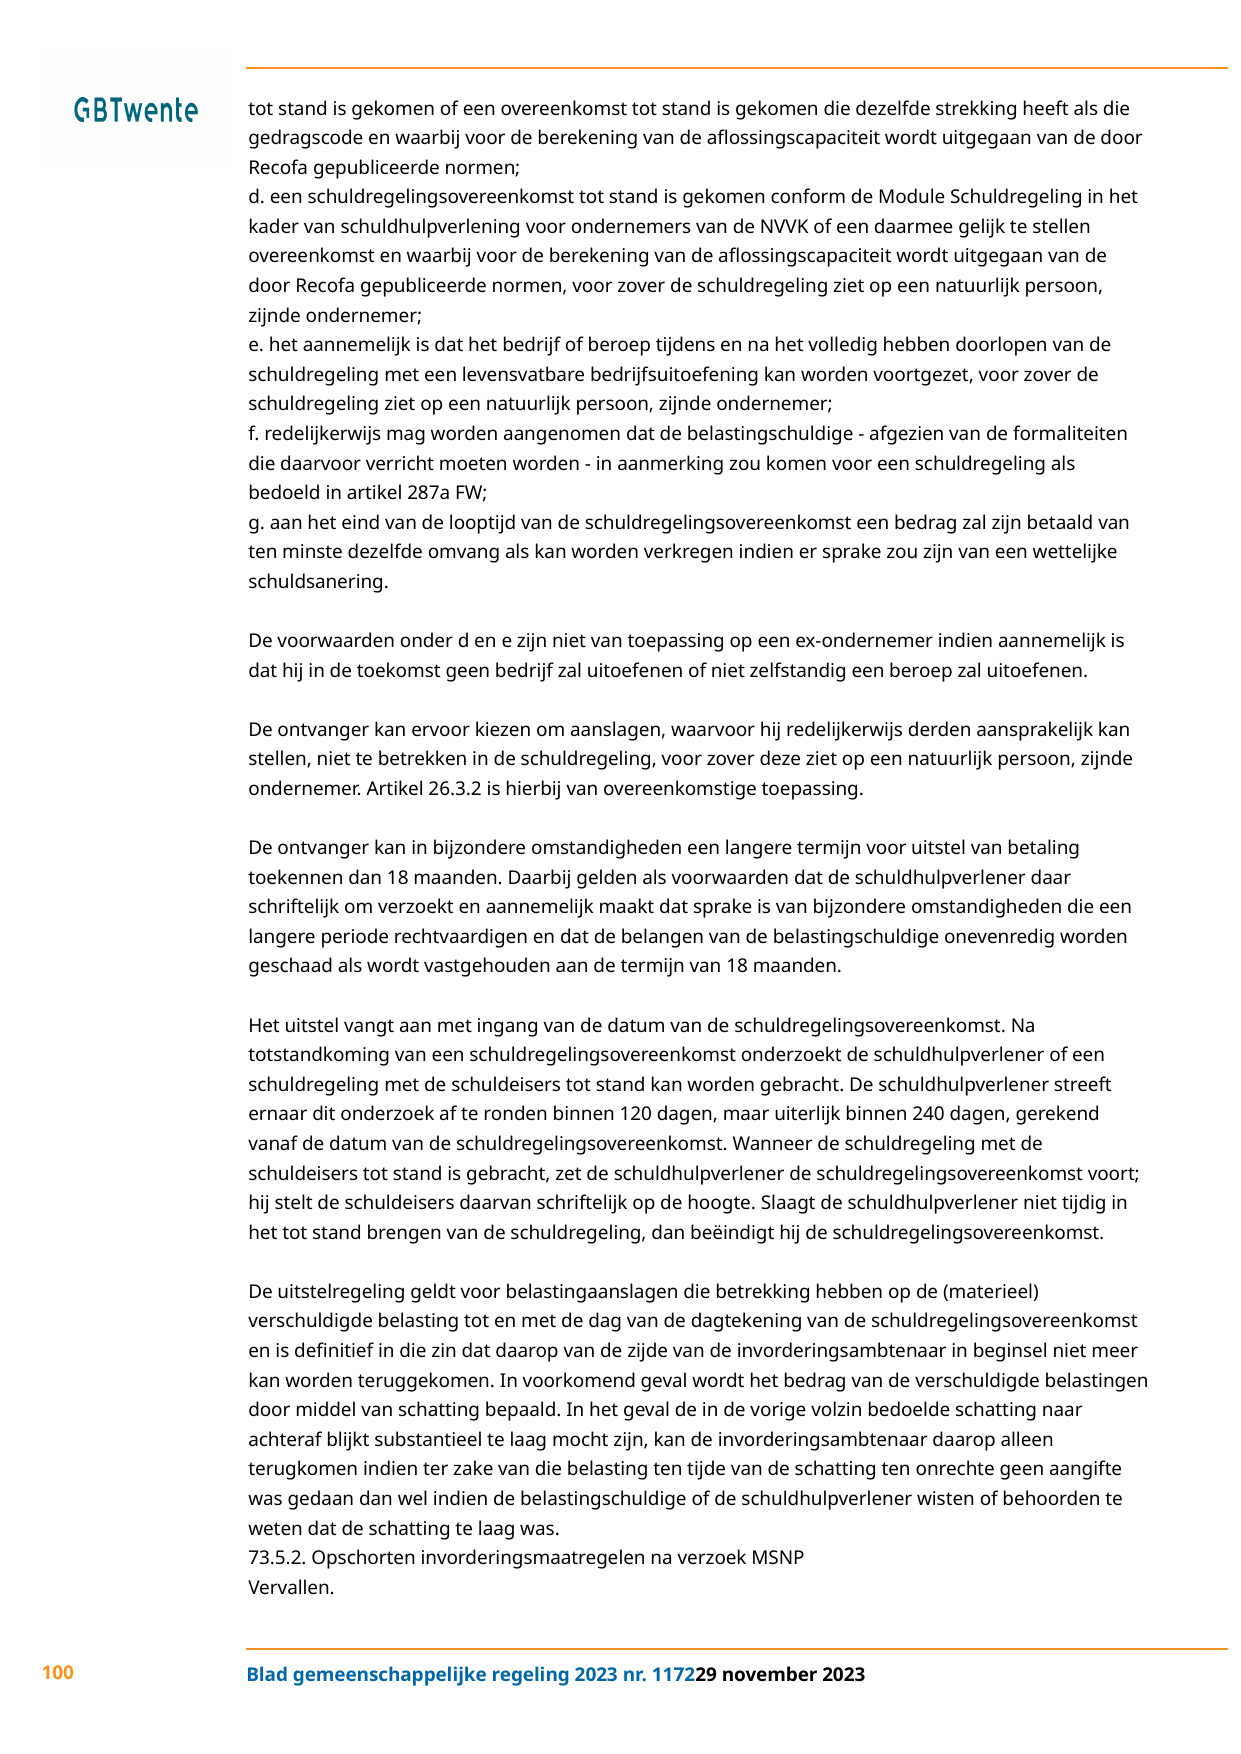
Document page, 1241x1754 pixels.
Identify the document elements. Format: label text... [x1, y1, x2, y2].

text 73.5.2. Opschorten invorderingsmaatregelen na verzoek MSNP [248, 1544, 1152, 1570]
text Vervallen. [248, 1574, 1152, 1600]
text f. redelijkerwijs mag worden aangenomen dat de belastingschuldige - afgezien van de formaliteiten die daarvoor verricht moeten worden - in aanmerking zou komen voor een schuldregeling als bedoeld in artikel 287a FW; [248, 420, 1152, 505]
text De ontvanger kan in bijzondere omstandigheden een langere termijn voor uitstel van betaling toekennen dan 18 maanden. Daarbij gelden als voorwaarden dat de schuldhulpverlener daar schriftelijk om verzoekt en aannemelijk maakt dat sprake is van bijzondere omstandigheden die een langere periode rechtvaardigen en dat de belangen van de belastingschuldige onevenredig worden geschaad als wordt vastgehouden aan de termijn van 18 maanden. [248, 834, 1152, 978]
picture [41, 47, 231, 172]
text tot stand is gekomen of een overeenkomst tot stand is gekomen die dezelfde strekking heeft als die gedragscode en waarbij voor de berekening van de aflossingscapaciteit wordt uitgegaan van de door Recofa gepubliceerde normen; [248, 95, 1152, 180]
text De ontvanger kan ervoor kiezen om aanslagen, waarvoor hij redelijkerwijs derden aansprakelijk kan stellen, niet te betrekken in de schuldregeling, voor zover deze ziet op een natuurlijk persoon, zijnde ondernemer. Artikel 26.3.2 is hierbij van overeenkomstige toepassing. [248, 716, 1152, 801]
text d. een schuldregelingsovereenkomst tot stand is gekomen conform de Module Schuldregeling in het kader van schuldhulpverlening voor ondernemers van de NVVK of een daarmee gelijk te stellen overeenkomst en waarbij voor de berekening van de aflossingscapaciteit wordt uitgegaan van de door Recofa gepubliceerde normen, voor zover de schuldregeling ziet op een natuurlijk persoon, zijnde ondernemer; [248, 183, 1152, 328]
text Het uitstel vangt aan met ingang van de datum van de schuldregelingsovereenkomst. Na totstandkoming van een schuldregelingsovereenkomst onderzoekt de schuldhulpverlener of een schuldregeling met de schuldeisers tot stand kan worden gebracht. De schuldhulpverlener streeft ernaar dit onderzoek af te ronden binnen 120 dagen, maar uiterlijk binnen 240 dagen, gerekend vanaf de datum van de schuldregelingsovereenkomst. Wanneer de schuldregeling met de schuldeisers tot stand is gebracht, zet de schuldhulpverlener de schuldregelingsovereenkomst voort; hij stelt de schuldeisers daarvan schriftelijk op de hoogte. Slaagt de schuldhulpverlener niet tijdig in het tot stand brengen van de schuldregeling, dan beëindigt hij de schuldregelingsovereenkomst. [248, 1012, 1152, 1245]
text De voorwaarden onder d en e zijn niet van toepassing op een ex-ondernemer indien aannemelijk is dat hij in de toekomst geen bedrijf zal uitoefenen of niet zelfstandig een beroep zal uitoefenen. [248, 627, 1152, 683]
text De uitstelregeling geldt voor belastingaanslagen die betrekking hebben op de (materieel) verschuldigde belasting tot en met de dag van de dagtekening van de schuldregelingsovereenkomst en is definitief in die zin dat daarop van de zijde van de invorderingsambtenaar in beginsel niet meer kan worden teruggekomen. In voorkomend geval wordt het bedrag van de verschuldigde belastingen door middel van schatting bepaald. In het geval de in de vorige volzin bedoelde schatting naar achteraf blijkt substantieel te laag mocht zijn, kan de invorderingsambtenaar daarop alleen terugkomen indien ter zake van die belasting ten tijde van de schatting ten onrechte geen aangifte was gedaan dan wel indien de belastingschuldige of de schuldhulpverlener wisten of behoorden te weten dat de schatting te laag was. [248, 1278, 1152, 1541]
text g. aan het eind van de looptijd van de schuldregelingsovereenkomst een bedrag zal zijn betaald van ten minste dezelfde omvang als kan worden verkregen indien er sprake zou zijn van een wettelijke schuldsanering. [248, 509, 1152, 594]
text e. het aannemelijk is dat het bedrijf of beroep tijdens en na het volledig hebben doorlopen van de schuldregeling met een levensvatbare bedrijfsuitoefening kan worden voortgezet, voor zover de schuldregeling ziet op een natuurlijk persoon, zijnde ondernemer; [248, 331, 1152, 416]
